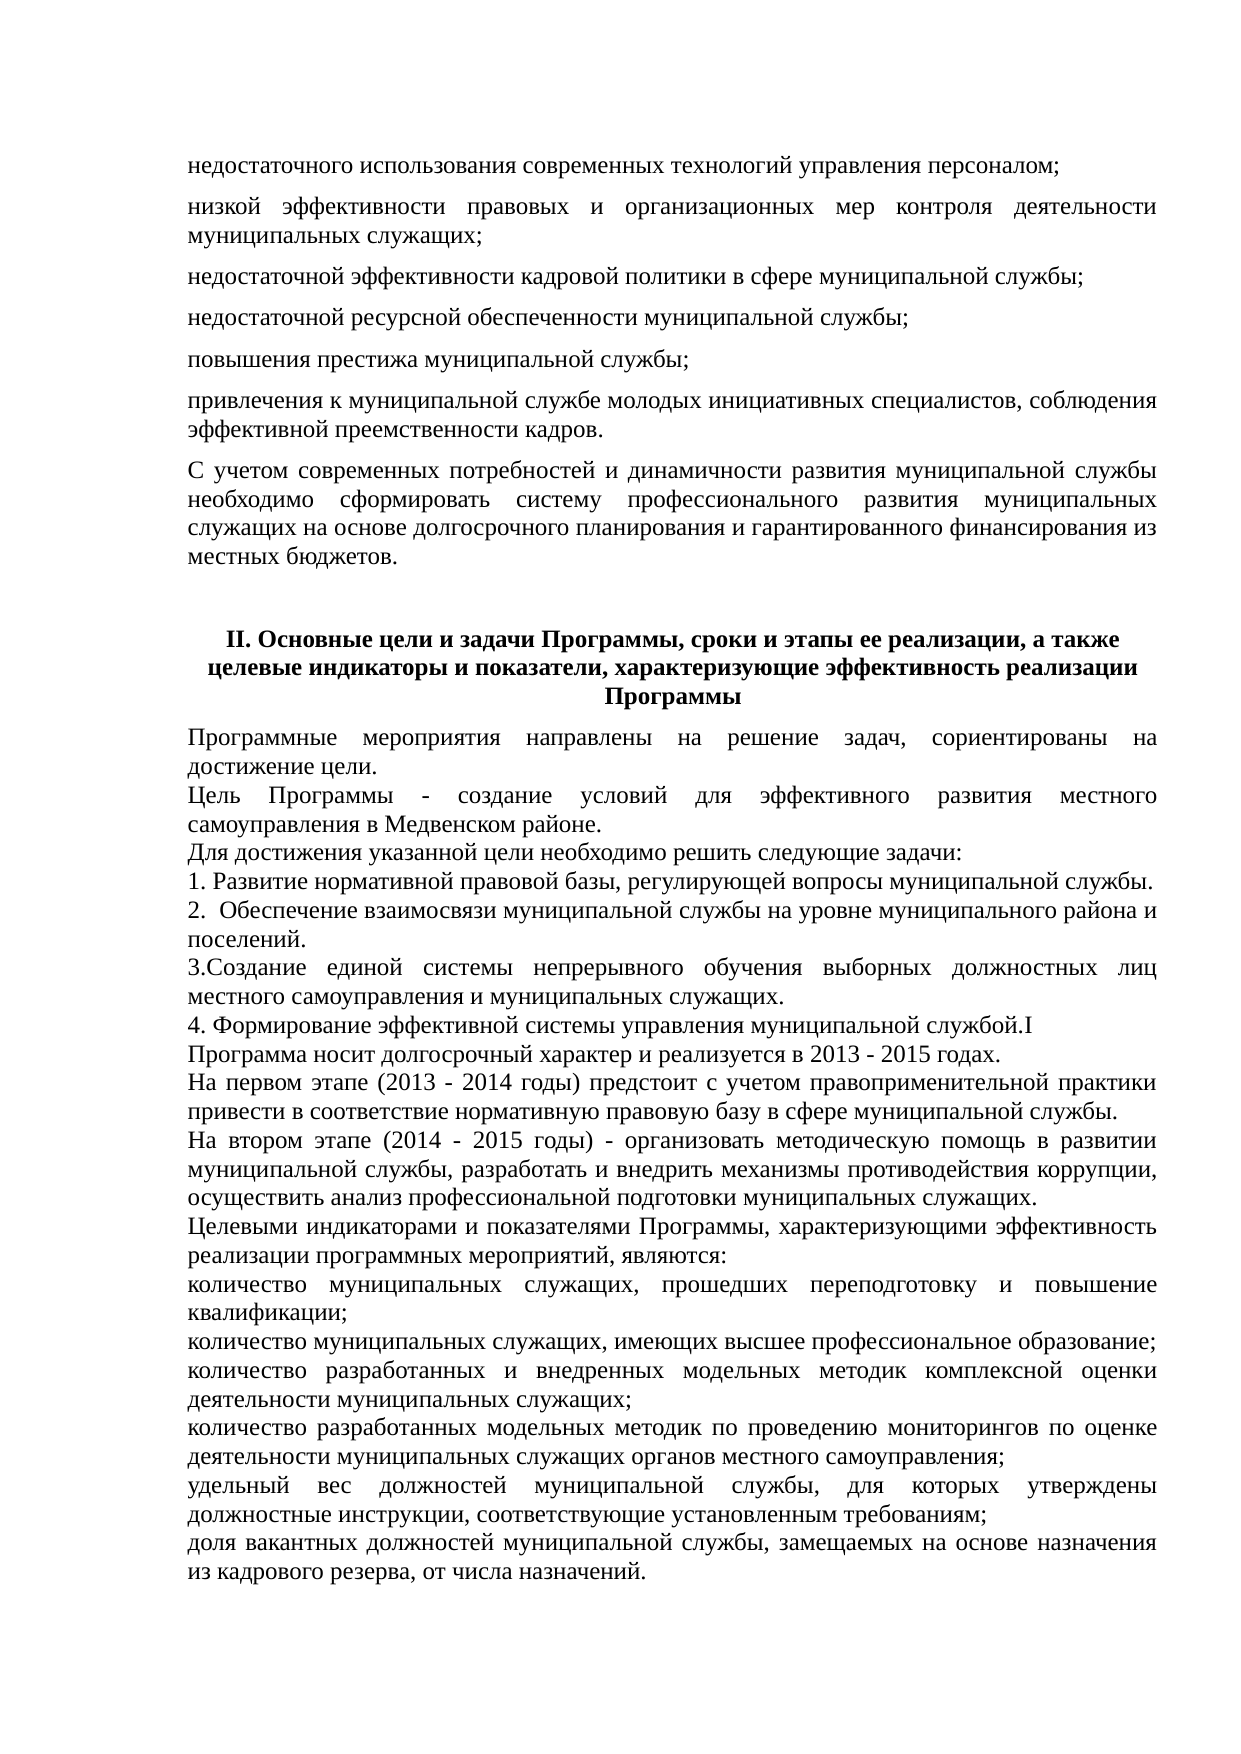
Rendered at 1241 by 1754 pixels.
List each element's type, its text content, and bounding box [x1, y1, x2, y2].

text Программа носит долгосрочный характер и реализуется в 2013 - 2015 годах. [187, 1039, 1158, 1067]
text С учетом современных потребностей и динамичности развития муниципальной службы необходимо сформировать систему профессионального развития муниципальных служащих на основе долгосрочного планирования и гарантированного финансирования из местных бюджетов. [187, 455, 1158, 570]
text низкой эффективности правовых и организационных мер контроля деятельности муниципальных служащих; [187, 191, 1158, 249]
text недостаточного использования современных технологий управления персоналом; [187, 150, 1158, 179]
text количество муниципальных служащих, прошедших переподготовку и повышение квалификации; [187, 1269, 1158, 1326]
text количество разработанных и внедренных модельных методик комплексной оценки деятельности муниципальных служащих; [187, 1355, 1158, 1412]
text 2. Обеспечение взаимосвязи муниципальной службы на уровне муниципального района и поселений. [187, 895, 1158, 952]
text 1. Развитие нормативной правовой базы, регулирующей вопросы муниципальной службы. [187, 866, 1158, 895]
text недостаточной ресурсной обеспеченности муниципальной службы; [187, 302, 1158, 331]
text II. Основные цели и задачи Программы, сроки и этапы ее реализации, а также целевые индикаторы и показатели, характеризующие эффективность реализации Программы [187, 624, 1158, 710]
text количество разработанных модельных методик по проведению мониторингов по оценке деятельности муниципальных служащих органов местного самоуправления; [187, 1412, 1158, 1470]
text 3.Создание единой системы непрерывного обучения выборных должностных лиц местного самоуправления и муниципальных служащих. [187, 952, 1158, 1010]
text На втором этапе (2014 - 2015 годы) - организовать методическую помощь в развитии муниципальной службы, разработать и внедрить механизмы противодействия коррупции, осуществить анализ профессиональной подготовки муниципальных служащих. [187, 1125, 1158, 1211]
text На первом этапе (2013 - 2014 годы) предстоит с учетом правоприменительной практики привести в соответствие нормативную правовую базу в сфере муниципальной службы. [187, 1067, 1158, 1125]
text повышения престижа муниципальной службы; [187, 344, 1158, 372]
text Цель Программы - создание условий для эффективного развития местного самоуправления в Медвенском районе. [187, 780, 1158, 837]
text удельный вес должностей муниципальной службы, для которых утверждены должностные инструкции, соответствующие установленным требованиям; [187, 1470, 1158, 1527]
text привлечения к муниципальной службе молодых инициативных специалистов, соблюдения эффективной преемственности кадров. [187, 385, 1158, 442]
text количество муниципальных служащих, имеющих высшее профессиональное образование; [187, 1326, 1158, 1355]
text недостаточной эффективности кадровой политики в сфере муниципальной службы; [187, 261, 1158, 290]
text Программные мероприятия направлены на решение задач, сориентированы на достижение цели. [187, 722, 1158, 780]
text доля вакантных должностей муниципальной службы, замещаемых на основе назначения из кадрового резерва, от числа назначений. [187, 1527, 1158, 1585]
text Для достижения указанной цели необходимо решить следующие задачи: [187, 837, 1158, 866]
text 4. Формирование эффективной системы управления муниципальной службой.I [187, 1010, 1158, 1039]
text Целевыми индикаторами и показателями Программы, характеризующими эффективность реализации программных мероприятий, являются: [187, 1211, 1158, 1269]
